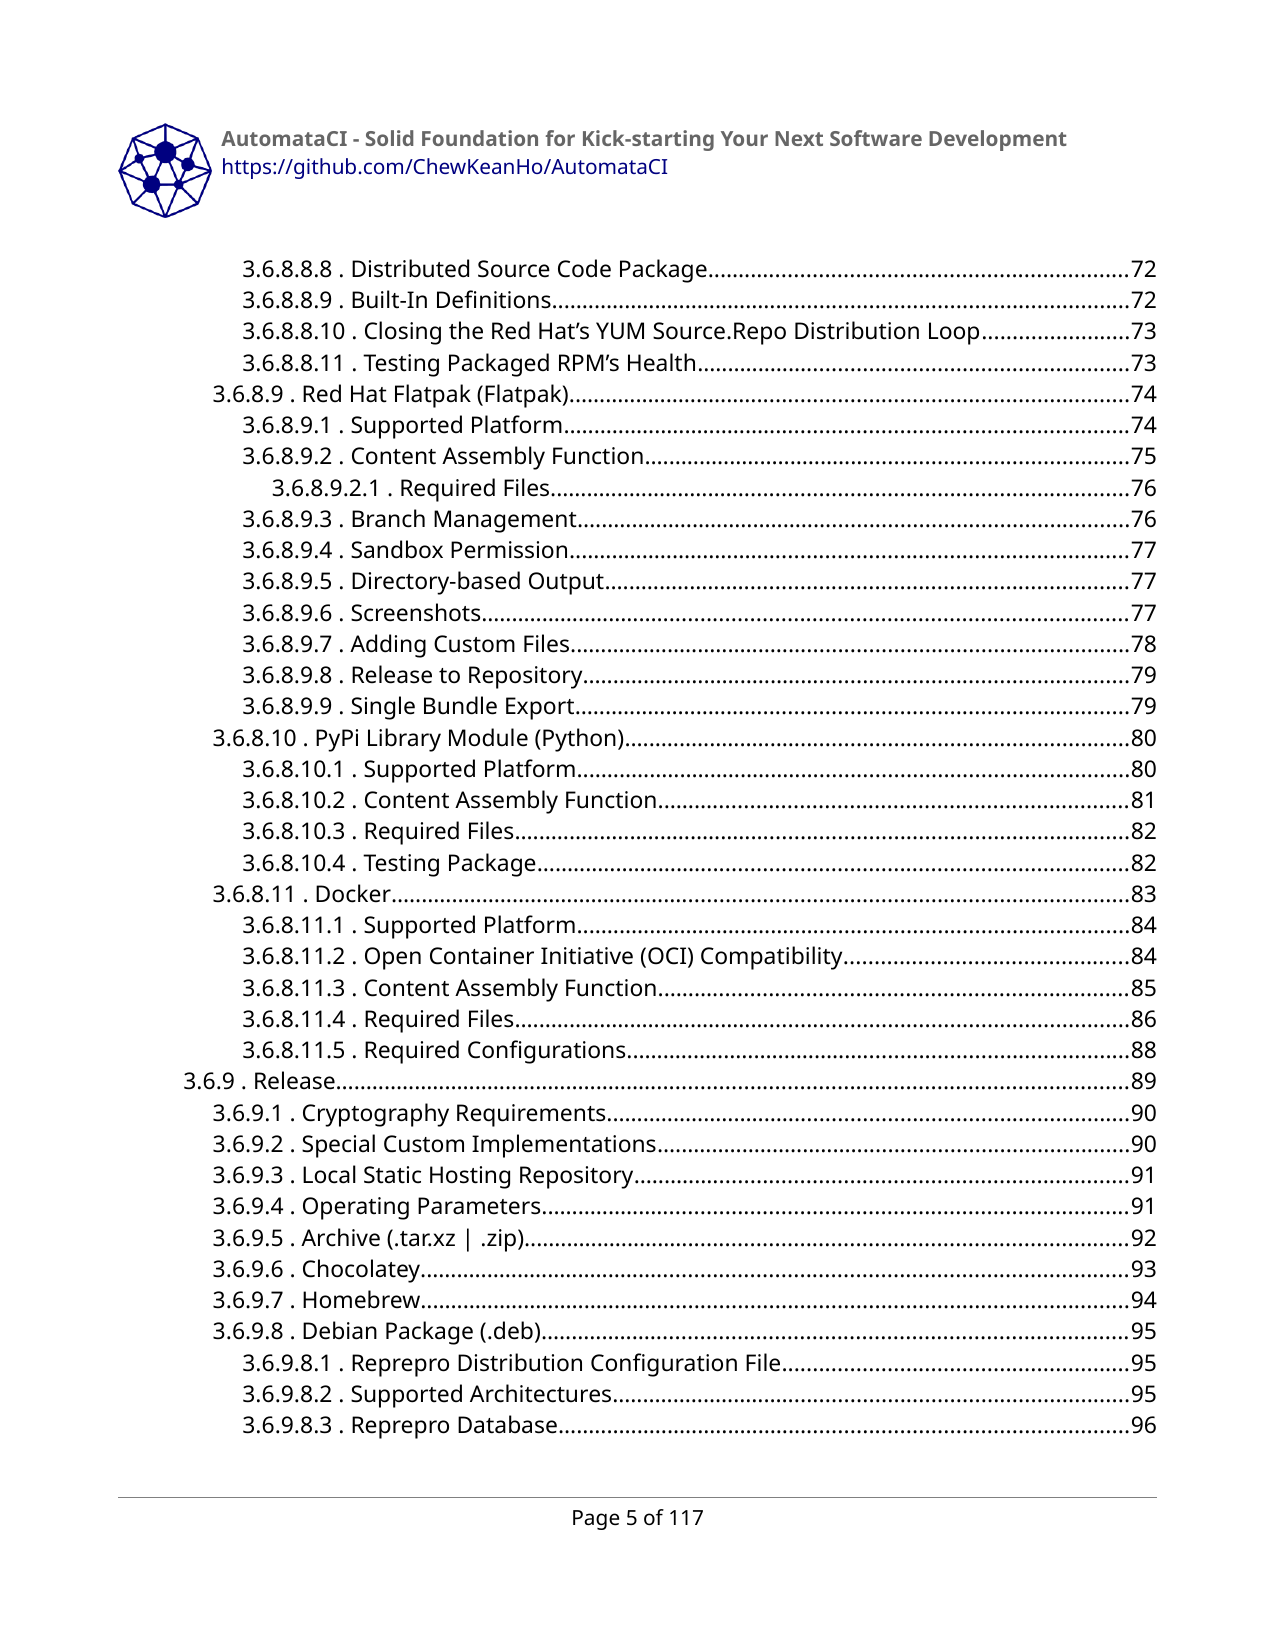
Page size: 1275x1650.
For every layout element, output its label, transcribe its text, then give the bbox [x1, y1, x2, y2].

text 3.6.9.2 . Special Custom Implementations 90 [207, 1128, 1157, 1159]
text 3.6.8.9.4 . Sandbox Permission 77 [236, 534, 1157, 565]
text 3.6.8.10.1 . Supported Platform 80 [236, 753, 1157, 784]
text 3.6.8.10.3 . Required Files 82 [236, 815, 1157, 847]
text 3.6.8.11.5 . Required Configurations 88 [236, 1034, 1157, 1065]
text 3.6.9.8.3 . Reprepro Database 96 [236, 1409, 1157, 1440]
text 3.6.9.7 . Homebrew 94 [207, 1284, 1157, 1315]
text 3.6.8.11.3 . Content Assembly Function 85 [236, 972, 1157, 1003]
text 3.6.8.8.9 . Built-In Definitions 72 [236, 284, 1157, 315]
text 3.6.8.9.3 . Branch Management 76 [236, 503, 1157, 534]
text 3.6.8.11.2 . Open Container Initiative (OCI) Compatibility 84 [236, 940, 1157, 972]
text 3.6.8.9.5 . Directory-based Output 77 [236, 565, 1157, 597]
text 3.6.8.10.2 . Content Assembly Function 81 [236, 784, 1157, 815]
text 3.6.8.9.1 . Supported Platform 74 [236, 409, 1157, 440]
text 3.6.8.9 . Red Hat Flatpak (Flatpak) 74 [207, 378, 1157, 409]
text 3.6.8.8.10 . Closing the Red Hat’s YUM Source.Repo Distribution Loop 73 [236, 315, 1157, 347]
text 3.6.9.3 . Local Static Hosting Repository 91 [207, 1159, 1157, 1190]
text 3.6.9.4 . Operating Parameters 91 [207, 1190, 1157, 1222]
text 3.6.8.9.2 . Content Assembly Function 75 [236, 440, 1157, 472]
text 3.6.9.1 . Cryptography Requirements 90 [207, 1097, 1157, 1128]
text 3.6.8.9.9 . Single Bundle Export 79 [236, 690, 1157, 722]
text 3.6.9.8 . Debian Package (.deb) 95 [207, 1315, 1157, 1347]
text 3.6.8.11 . Docker 83 [207, 878, 1157, 909]
text 3.6.8.9.2.1 . Required Files 76 [266, 472, 1157, 503]
text 3.6.8.10 . PyPi Library Module (Python) 80 [207, 722, 1157, 753]
text 3.6.9 . Release 89 [177, 1065, 1157, 1097]
text 3.6.8.9.6 . Screenshots 77 [236, 597, 1157, 628]
text 3.6.9.8.1 . Reprepro Distribution Configuration File 95 [236, 1347, 1157, 1378]
text 3.6.9.6 . Chocolatey 93 [207, 1253, 1157, 1284]
text 3.6.8.11.4 . Required Files 86 [236, 1003, 1157, 1034]
text 3.6.8.10.4 . Testing Package 82 [236, 847, 1157, 878]
text 3.6.8.9.7 . Adding Custom Files 78 [236, 628, 1157, 659]
text 3.6.8.9.8 . Release to Repository 79 [236, 659, 1157, 690]
picture [118, 123, 212, 218]
text 3.6.9.5 . Archive (.tar.xz | .zip) 92 [207, 1222, 1157, 1253]
text 3.6.9.8.2 . Supported Architectures 95 [236, 1378, 1157, 1409]
text 3.6.8.11.1 . Supported Platform 84 [236, 909, 1157, 940]
text 3.6.8.8.8 . Distributed Source Code Package 72 [236, 253, 1157, 284]
text 3.6.8.8.11 . Testing Packaged RPM’s Health 73 [236, 347, 1157, 378]
